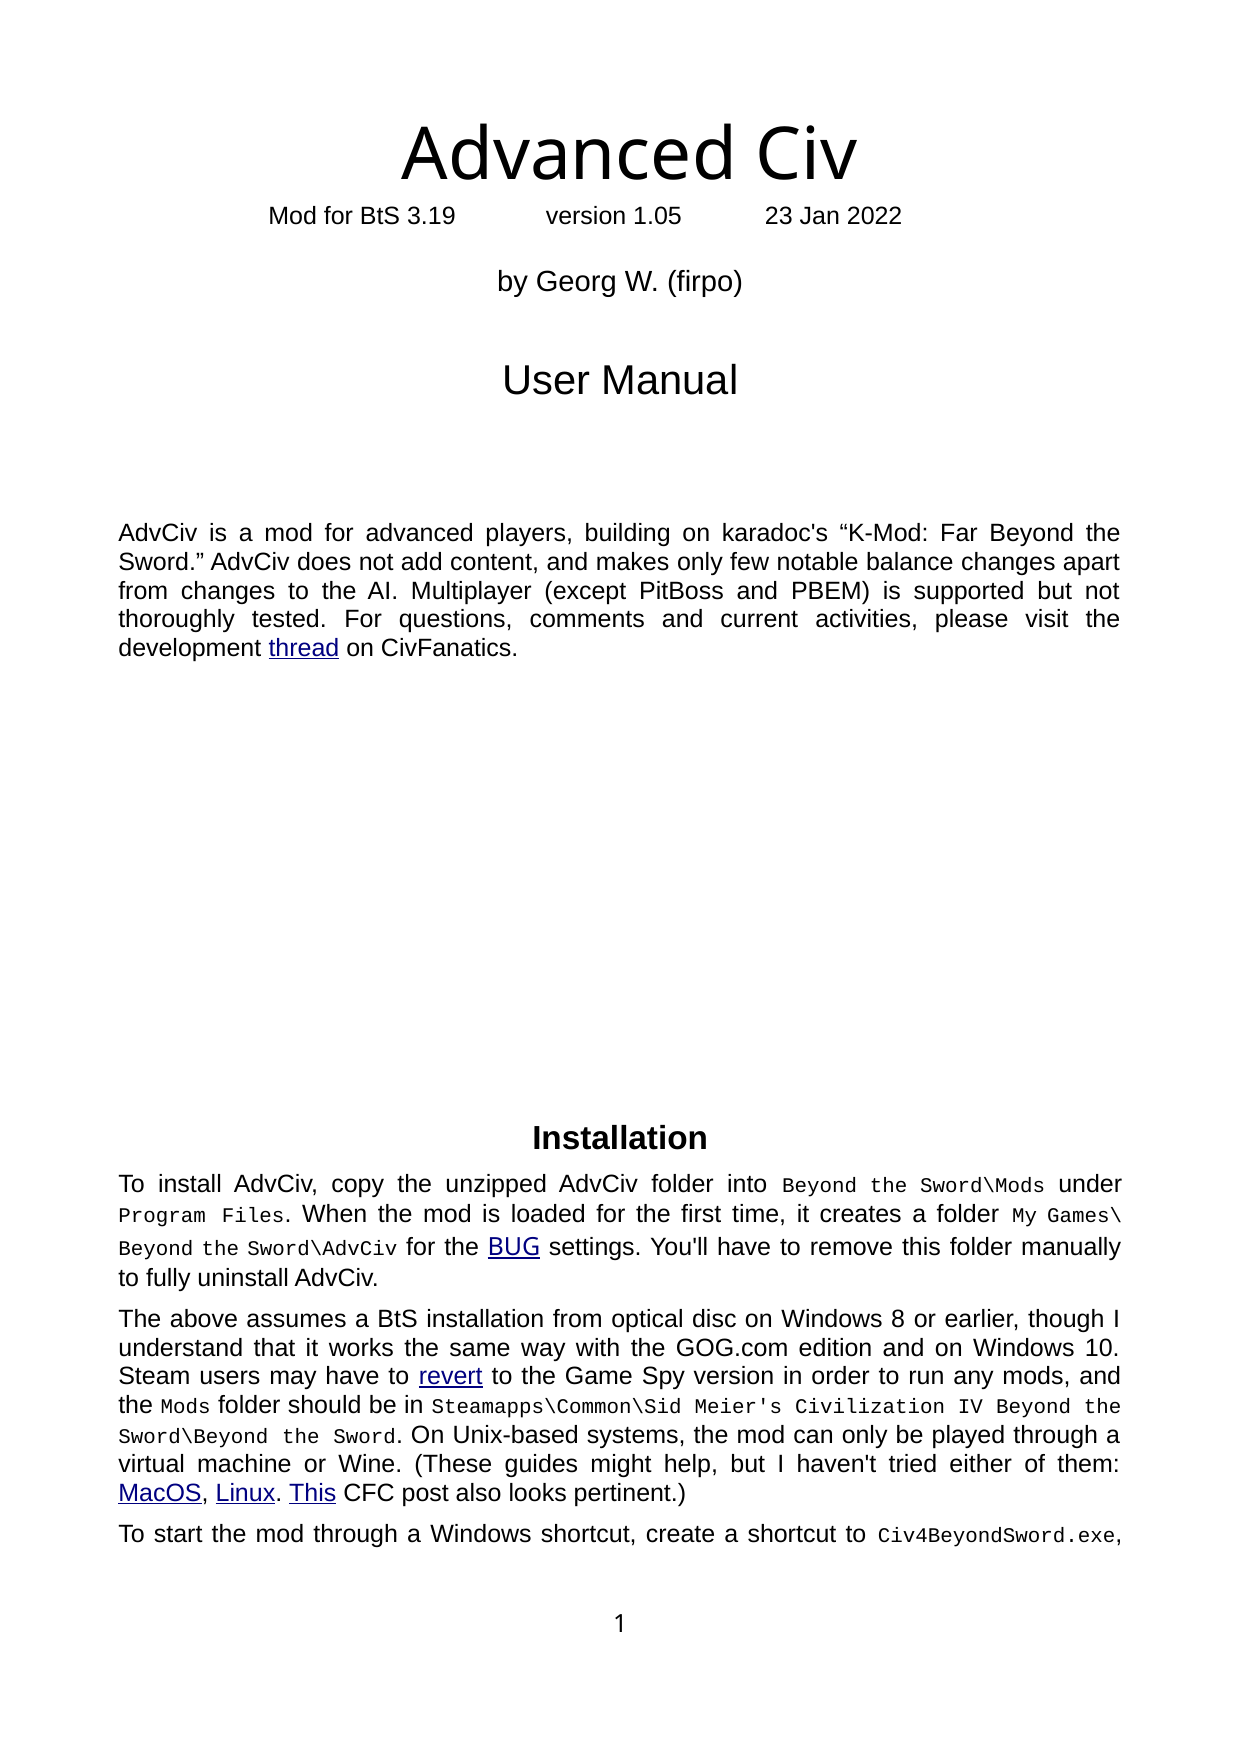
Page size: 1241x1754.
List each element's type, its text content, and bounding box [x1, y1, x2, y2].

text To install AdvCiv, copy the unzipped AdvCiv folder into Beyond the Sword\Mods under Program Files. When the mod is loaded for the first time, it creates a folder My Games\Beyond the Sword\AdvCiv for the BUG settings. You'll have to remove this folder manually to fully uninstall AdvCiv. [118, 1169, 1122, 1291]
text Mod for BtS 3.19 version 1.05 23 Jan 2022 [118, 201, 1122, 229]
subtitle Installation [118, 1118, 1122, 1157]
text AdvCiv is a mod for advanced players, building on karadoc's “K-Mod: Far Beyond the Sword.” AdvCiv does not add content, and makes only few notable balance changes apart from changes to the AI. Multiplayer (except PitBoss and PBEM) is supported but not thoroughly tested. For questions, comments and current activities, please visit the development thread on CivFanatics. [118, 518, 1122, 662]
text Advanced Civ [118, 118, 1122, 195]
text User Manual [118, 355, 1122, 403]
text The above assumes a BtS installation from optical disc on Windows 8 or earlier, though I understand that it works the same way with the GOG.com edition and on Windows 10. Steam users may have to revert to the Game Spy version in order to run any mods, and the Mods folder should be in Steamapps\Common\Sid Meier's Civilization IV Beyond the Sword\Beyond the Sword. On Unix-based systems, the mod can only be played through a virtual machine or Wine. (These guides might help, but I haven't tried either of them: MacOS, Linux. This CFC post also looks pertinent.) [118, 1304, 1122, 1507]
text by Georg W. (firpo) [118, 264, 1122, 298]
text To start the mod through a Windows shortcut, create a shortcut to Civ4BeyondSword.exe, [118, 1519, 1122, 1549]
